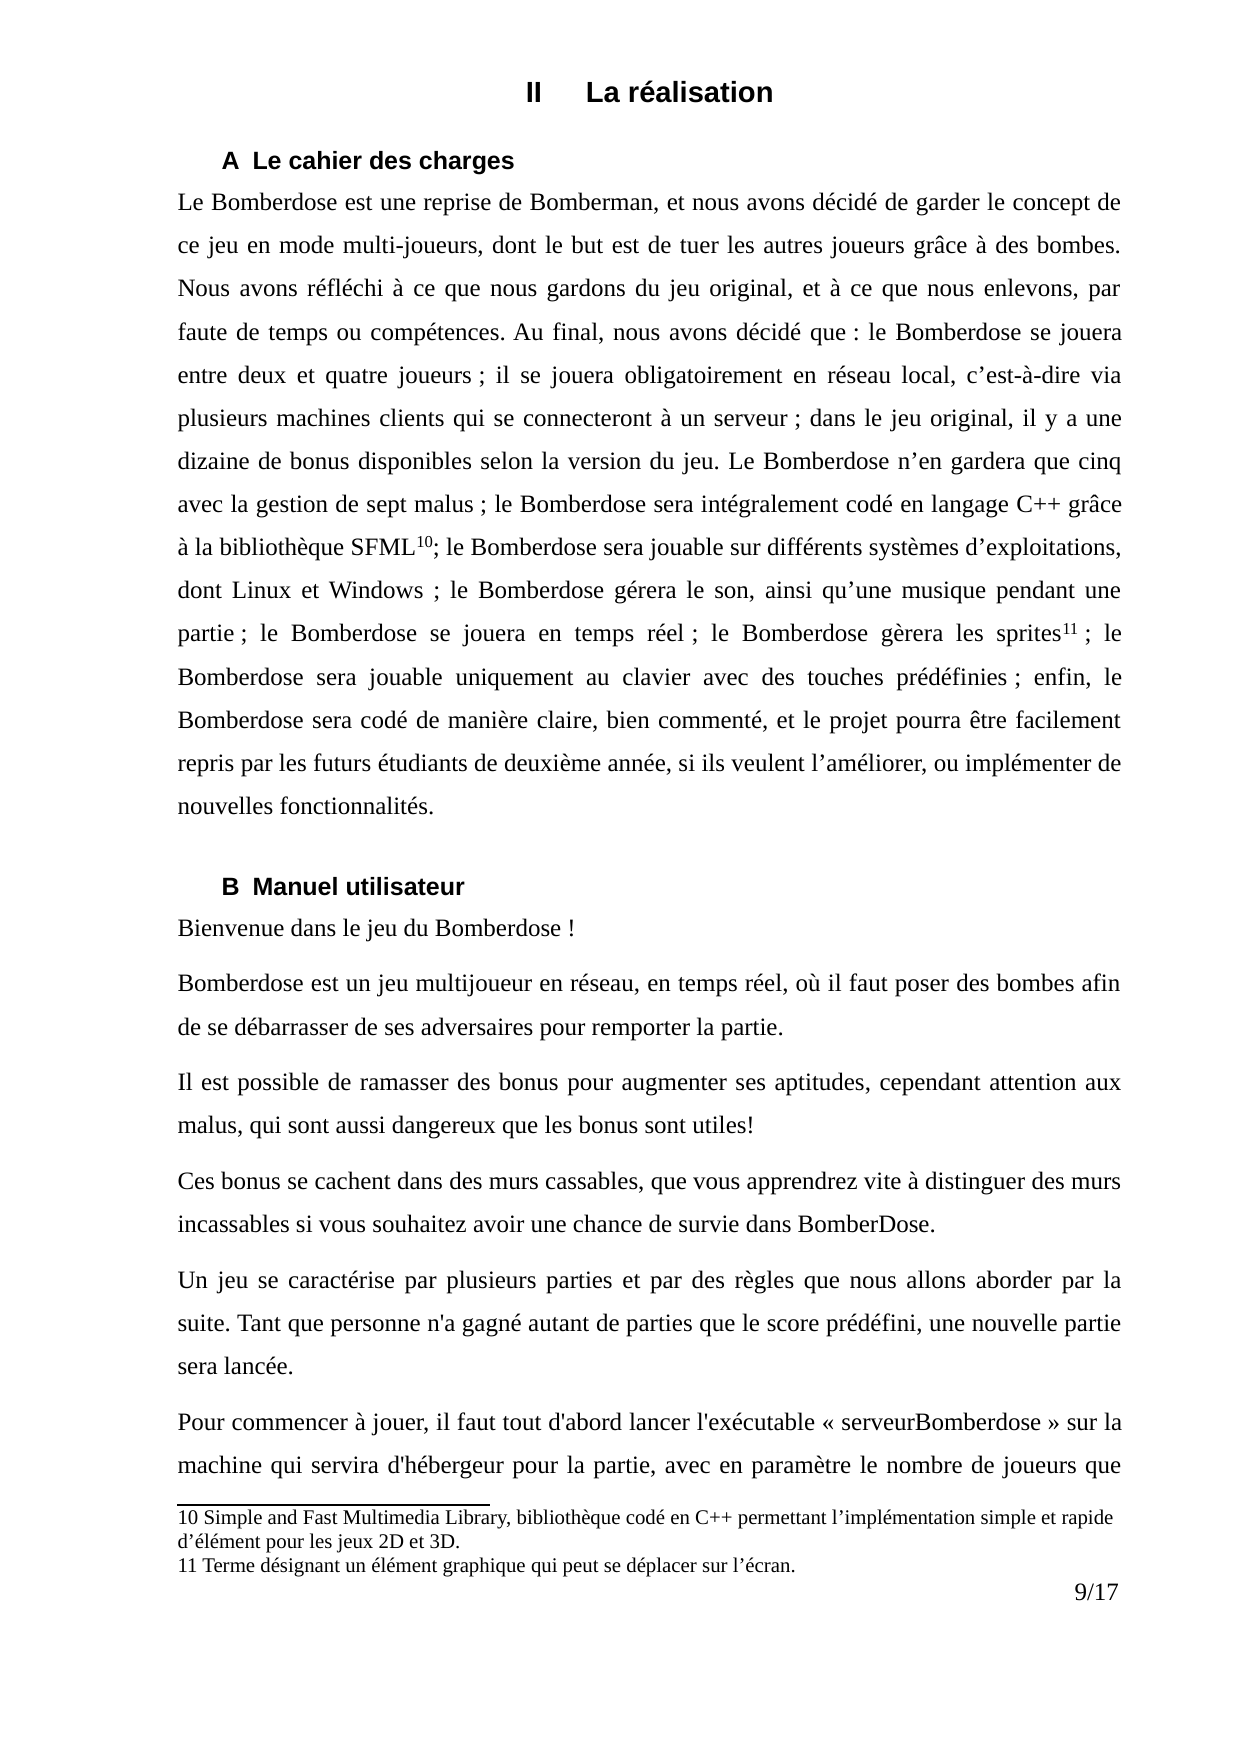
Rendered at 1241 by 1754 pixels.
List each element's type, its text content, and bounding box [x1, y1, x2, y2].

text Terme désignant un élément graphique qui peut se déplacer sur l’écran. [177, 1553, 1122, 1577]
text Ces bonus se cachent dans des murs cassables, que vous apprendrez vite à distinguer des murs incassables si vous souhaitez avoir une chance de survie dans BomberDose. [177, 1166, 1122, 1238]
subtitle Manuel utilisateur [177, 872, 1122, 900]
text Un jeu se caractérise par plusieurs parties et par des règles que nous allons aborder par la suite. Tant que personne n'a gagné autant de parties que le score prédéfini, une nouvelle partie sera lancée. [177, 1265, 1122, 1380]
text Simple and Fast Multimedia Library, bibliothèque codé en C++ permettant l’implémentation simple et rapide d’élément pour les jeux 2D et 3D. [177, 1505, 1122, 1553]
text Bomberdose est un jeu multijoueur en réseau, en temps réel, où il faut poser des bombes afin de se débarrasser de ses adversaires pour remporter la partie. [177, 968, 1122, 1040]
text Le Bomberdose est une reprise de Bomberman, et nous avons décidé de garder le concept de ce jeu en mode multi-joueurs, dont le but est de tuer les autres joueurs grâce à des bombes. Nous avons réfléchi à ce que nous gardons du jeu original, et à ce que nous enlevons, par faute de temps ou compétences. Au final, nous avons décidé que : le Bomberdose se jouera entre deux et quatre joueurs ; il se jouera obligatoirement en réseau local, c’est-à-dire via plusieurs machines clients qui se connecteront à un serveur ; dans le jeu original, il y a une dizaine de bonus disponibles selon la version du jeu. Le Bomberdose n’en gardera que cinq avec la gestion de sept malus ; le Bomberdose sera intégralement codé en langage C++ grâce à la bibliothèque SFML; le Bomberdose sera jouable sur différents systèmes d’exploitations, dont Linux et Windows ; le Bomberdose gérera le son, ainsi qu’une musique pendant une partie ; le Bomberdose se jouera en temps réel ; le Bomberdose gèrera les sprites ; le Bomberdose sera jouable uniquement au clavier avec des touches prédéfinies ; enfin, le Bomberdose sera codé de manière claire, bien commenté, et le projet pourra être facilement repris par les futurs étudiants de deuxième année, si ils veulent l’améliorer, ou implémenter de nouvelles fonctionnalités. [177, 187, 1122, 820]
text Pour commencer à jouer, il faut tout d'abord lancer l'exécutable « serveurBomberdose » sur la machine qui servira d'hébergeur pour la partie, avec en paramètre le nombre de joueurs que [177, 1407, 1122, 1478]
text Il est possible de ramasser des bonus pour augmenter ses aptitudes, cependant attention aux malus, qui sont aussi dangereux que les bonus sont utiles! [177, 1067, 1122, 1139]
subtitle Le cahier des charges [177, 146, 1122, 175]
text Bienvenue dans le jeu du Bomberdose ! [177, 913, 1122, 942]
subtitle La réalisation [177, 75, 1122, 108]
